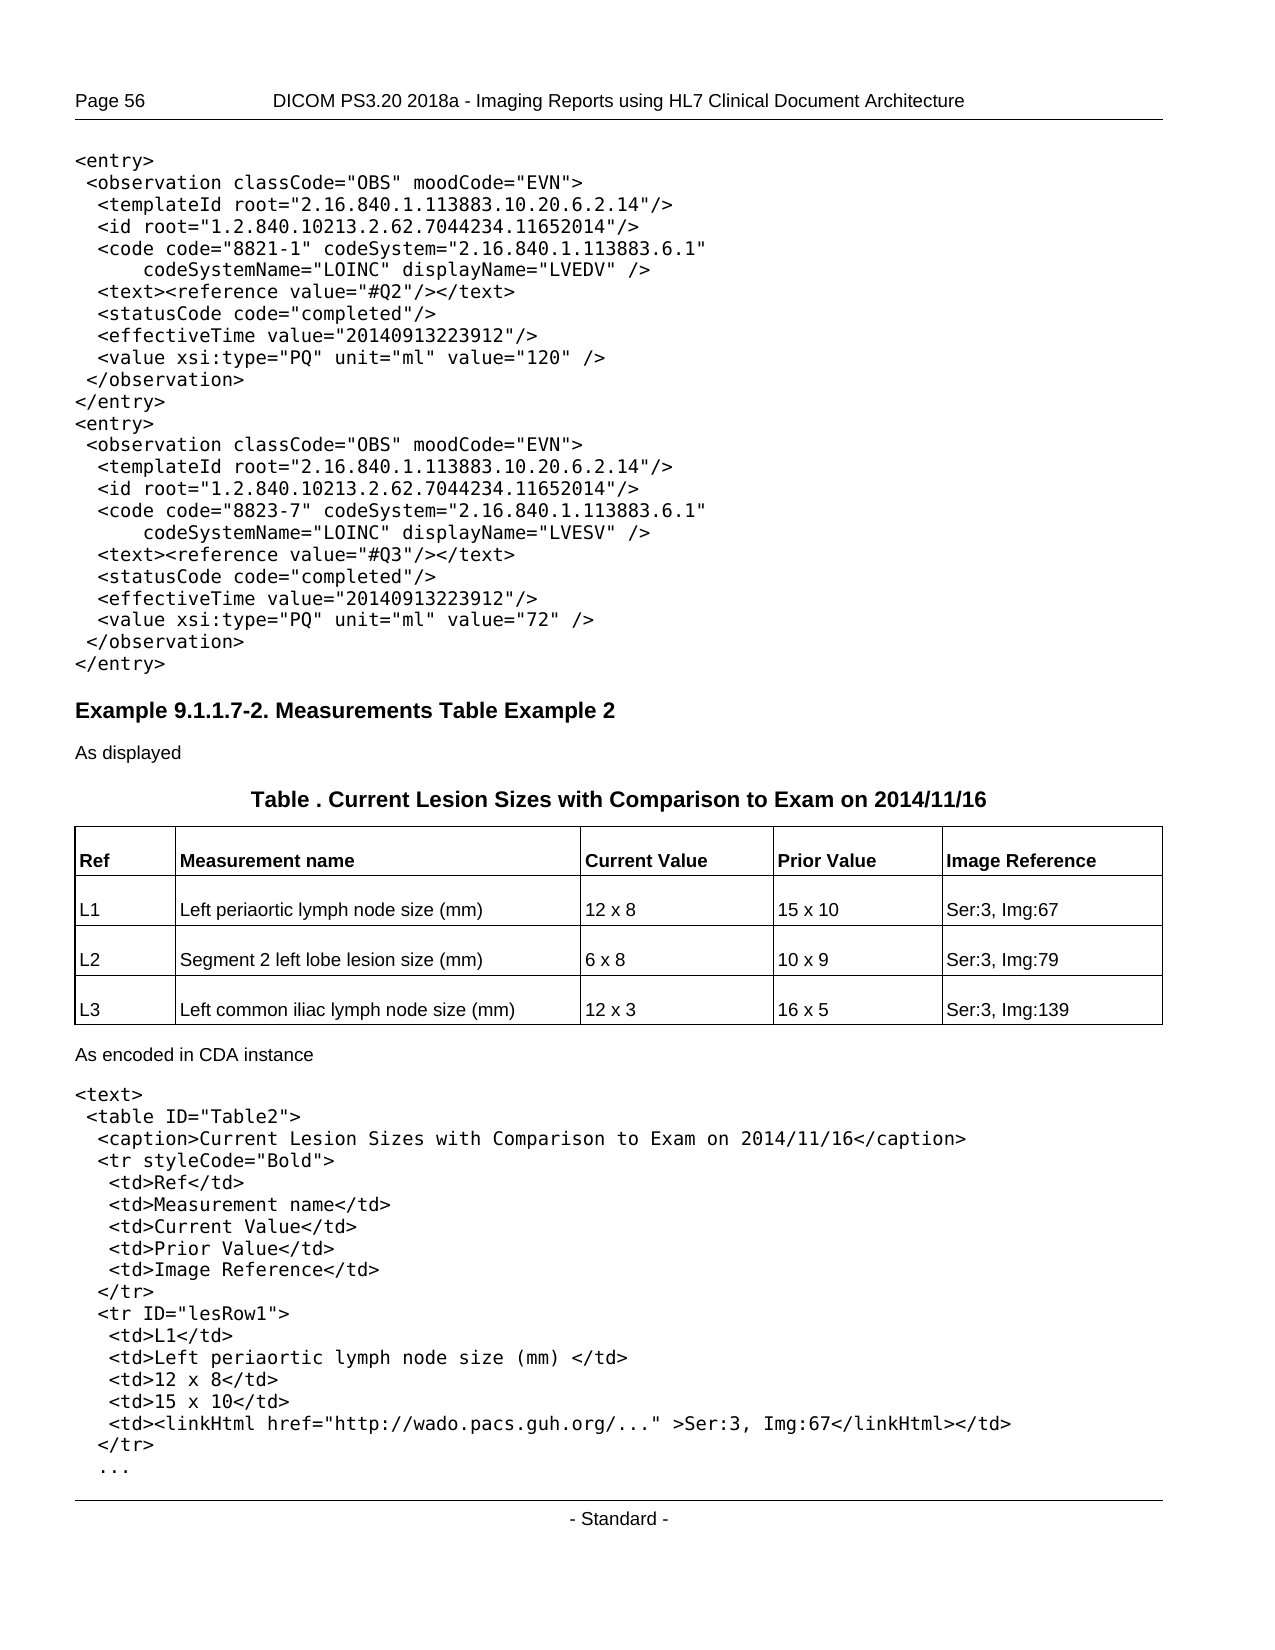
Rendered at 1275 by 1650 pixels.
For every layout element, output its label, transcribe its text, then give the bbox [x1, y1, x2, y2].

text <text> <table ID="Table2"> <caption>Current Lesion Sizes with Comparison to Exam on 2014/11/16</caption> <tr styleCode="Bold"> <td>Ref</td> <td>Measurement name</td> <td>Current Value</td> <td>Prior Value</td> <td>Image Reference</td> </tr> <tr ID="lesRow1"> <td>L1</td> <td>Left periaortic lymph node size (mm) </td> <td>12 x 8</td> <td>15 x 10</td> <td><linkHtml href="http://wado.pacs.guh.org/..." >Ser:3, Img:67</linkHtml></td> </tr> ... [75, 1084, 1162, 1478]
table_header Image Reference [943, 827, 1162, 875]
text As displayed [75, 742, 1162, 764]
table_cell Segment 2 left lobe lesion size (mm) [176, 926, 580, 974]
table_cell 10 x 9 [774, 926, 942, 974]
table_header Current Value [581, 827, 773, 875]
table_cell Left periaortic lymph node size (mm) [176, 876, 580, 925]
table_cell L3 [76, 976, 175, 1024]
table_cell L1 [76, 876, 175, 925]
table_cell Left common iliac lymph node size (mm) [176, 976, 580, 1024]
table_cell 15 x 10 [774, 876, 942, 925]
table_cell L2 [76, 926, 175, 974]
text Example 9.1.1.7-2. Measurements Table Example 2 [75, 697, 1162, 723]
table_cell 6 x 8 [581, 926, 773, 974]
text As encoded in CDA instance [75, 1044, 1162, 1066]
text Table . Current Lesion Sizes with Comparison to Exam on 2014/11/16 [75, 786, 1162, 812]
table_cell 16 x 5 [774, 976, 942, 1024]
table_cell 12 x 3 [581, 976, 773, 1024]
table_header Prior Value [774, 827, 942, 875]
table_header Measurement name [176, 827, 580, 875]
table_cell Ser:3, Img:79 [943, 926, 1162, 974]
table_cell Ser:3, Img:139 [943, 976, 1162, 1024]
table_cell 12 x 8 [581, 876, 773, 925]
table_header Ref [76, 827, 175, 875]
text <entry> <observation classCode="OBS" moodCode="EVN"> <templateId root="2.16.840.1.113883.10.20.6.2.14"/> <id root="1.2.840.10213.2.62.7044234.11652014"/> <code code="8821-1" codeSystem="2.16.840.1.113883.6.1" codeSystemName="LOINC" displayName="LVEDV" /> <text><reference value="#Q2"/></text> <statusCode code="completed"/> <effectiveTime value="20140913223912"/> <value xsi:type="PQ" unit="ml" value="120" /> </observation> </entry> <entry> <observation classCode="OBS" moodCode="EVN"> <templateId root="2.16.840.1.113883.10.20.6.2.14"/> <id root="1.2.840.10213.2.62.7044234.11652014"/> <code code="8823-7" codeSystem="2.16.840.1.113883.6.1" codeSystemName="LOINC" displayName="LVESV" /> <text><reference value="#Q3"/></text> <statusCode code="completed"/> <effectiveTime value="20140913223912"/> <value xsi:type="PQ" unit="ml" value="72" /> </observation> </entry> [75, 150, 1162, 675]
table_cell Ser:3, Img:67 [943, 876, 1162, 925]
